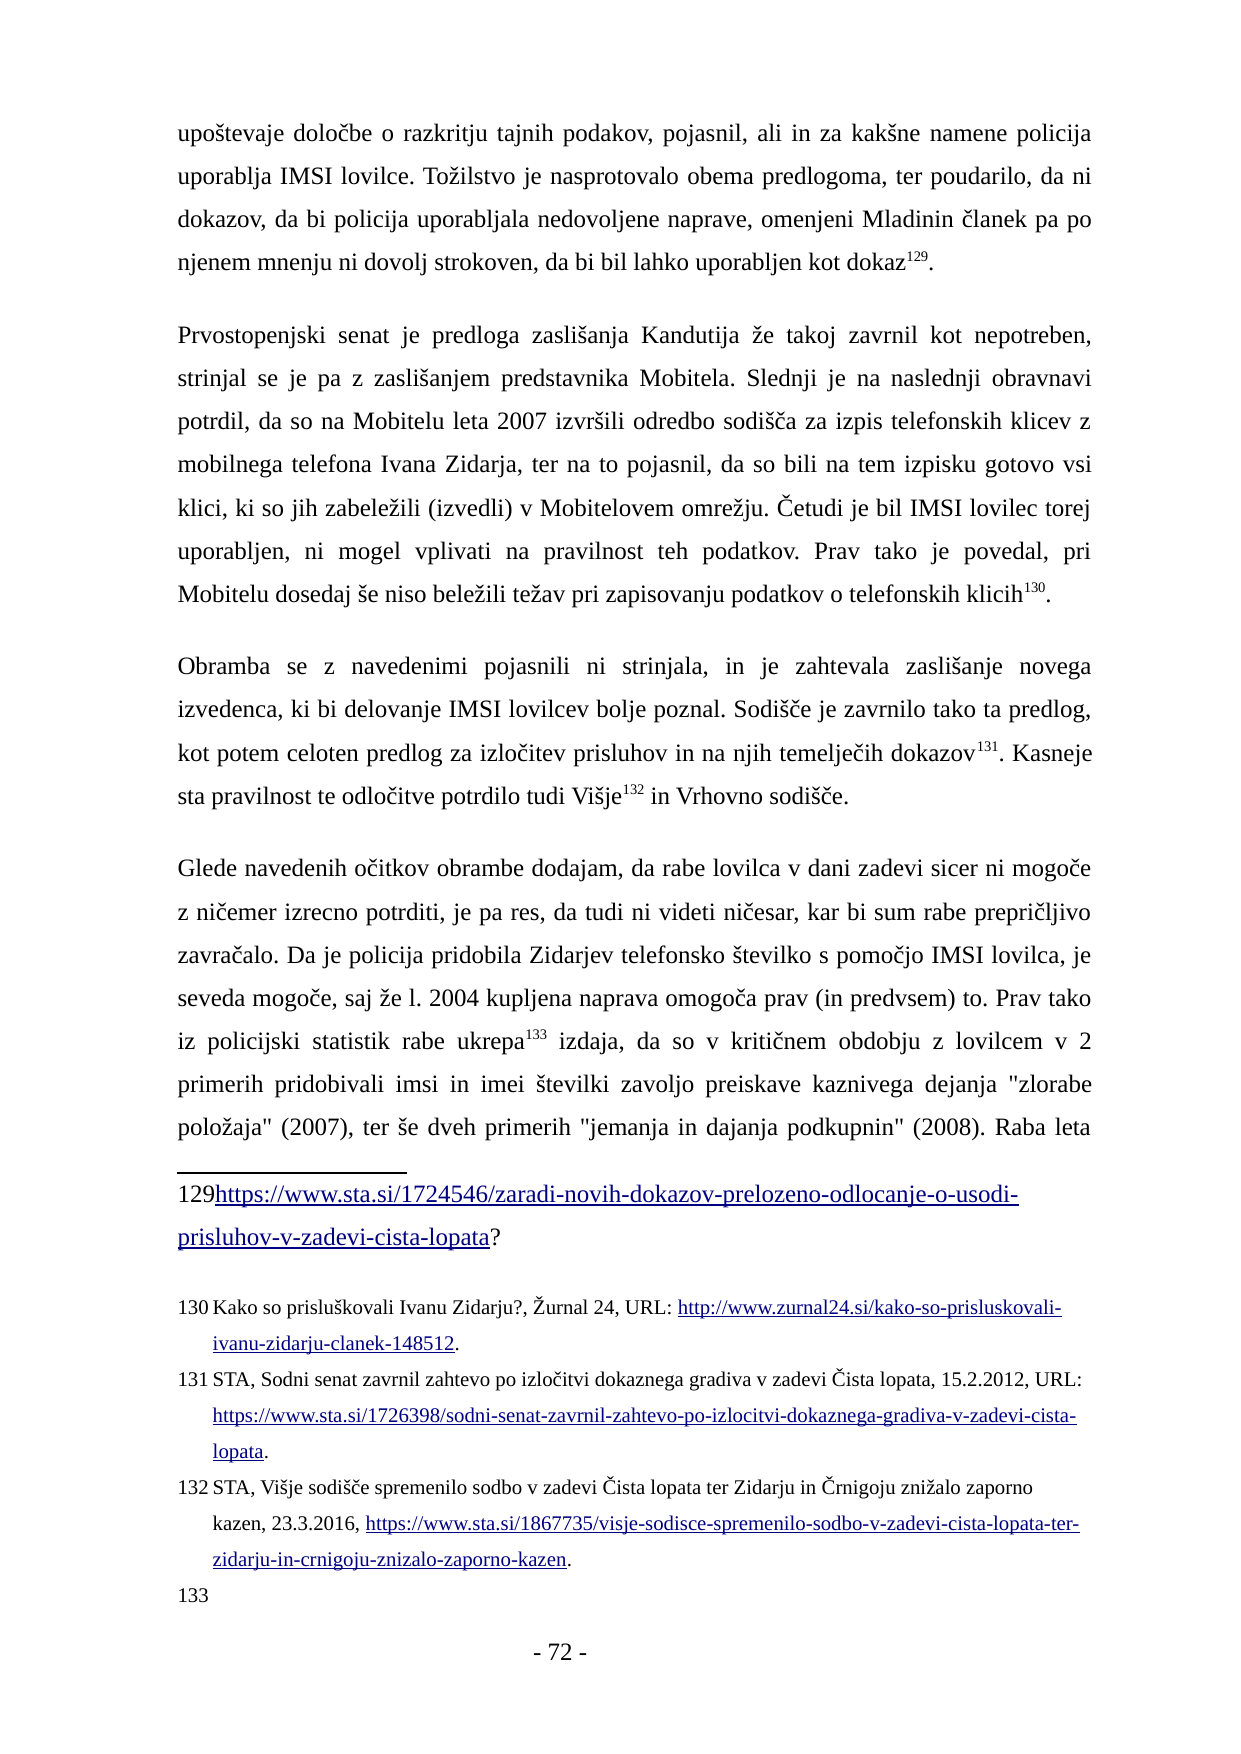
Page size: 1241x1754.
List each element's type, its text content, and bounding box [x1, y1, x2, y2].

text Glede navedenih očitkov obrambe dodajam, da rabe lovilca v dani zadevi sicer ni mogoče z ničemer izrecno potrditi, je pa res, da tudi ni videti ničesar, kar bi sum rabe prepričljivo zavračalo. Da je policija pridobila Zidarjev telefonsko številko s pomočjo IMSI lovilca, je seveda mogoče, saj že l. 2004 kupljena naprava omogoča prav (in predvsem) to. Prav tako iz policijski statistik rabe ukrepa izdaja, da so v kritičnem obdobju z lovilcem v 2 primerih pridobivali imsi in imei številki zavoljo preiskave kaznivega dejanja "zlorabe položaja" (2007), ter še dveh primerih "jemanja in dajanja podkupnin" (2008). Raba leta [177, 853, 1093, 1141]
text Kako so prisluškovali Ivanu Zidarju?, Žurnal 24, URL: http://www.zurnal24.si/kako-so-prisluskovali-ivanu-zidarju-clanek-148512. [177, 1295, 1093, 1355]
text STA, Sodni senat zavrnil zahtevo po izločitvi dokaznega gradiva v zadevi Čista lopata, 15.2.2012, URL: https://www.sta.si/1726398/sodni-senat-zavrnil-zahtevo-po-izlocitvi-dokaznega-gradiva-v-zadevi-cista-lopata. [177, 1367, 1093, 1463]
text STA, Višje sodišče spremenilo sodbo v zadevi Čista lopata ter Zidarju in Črnigoju znižalo zaporno kazen, 23.3.2016, https://www.sta.si/1867735/visje-sodisce-spremenilo-sodbo-v-zadevi-cista-lopata-ter-zidarju-in-crnigoju-znizalo-zaporno-kazen. [177, 1475, 1093, 1571]
text Prvostopenjski senat je predloga zaslišanja Kandutija že takoj zavrnil kot nepotreben, strinjal se je pa z zaslišanjem predstavnika Mobitela. Slednji je na naslednji obravnavi potrdil, da so na Mobitelu leta 2007 izvršili odredbo sodišča za izpis telefonskih klicev z mobilnega telefona Ivana Zidarja, ter na to pojasnil, da so bili na tem izpisku gotovo vsi klici, ki so jih zabeležili (izvedli) v Mobitelovem omrežju. Četudi je bil IMSI lovilec torej uporabljen, ni mogel vplivati na pravilnost teh podatkov. Prav tako je povedal, pri Mobitelu dosedaj še niso beležili težav pri zapisovanju podatkov o telefonskih klicih. [177, 320, 1093, 608]
text Obramba se z navedenimi pojasnili ni strinjala, in je zahtevala zaslišanje novega izvedenca, ki bi delovanje IMSI lovilcev bolje poznal. Sodišče je zavrnilo tako ta predlog, kot potem celoten predlog za izločitev prisluhov in na njih temelječih dokazov. Kasneje sta pravilnost te odločitve potrdilo tudi Višje in Vrhovno sodišče. [177, 651, 1093, 809]
text upoštevaje določbe o razkritju tajnih podakov, pojasnil, ali in za kakšne namene policija uporablja IMSI lovilce. Tožilstvo je nasprotovalo obema predlogoma, ter poudarilo, da ni dokazov, da bi policija uporabljala nedovoljene naprave, omenjeni Mladinin članek pa po njenem mnenju ni dovolj strokoven, da bi bil lahko uporabljen kot dokaz. [177, 118, 1093, 276]
text https://www.sta.si/1724546/zaradi-novih-dokazov-prelozeno-odlocanje-o-usodi-prisluhov-v-zadevi-cista-lopata? [177, 1179, 1093, 1251]
